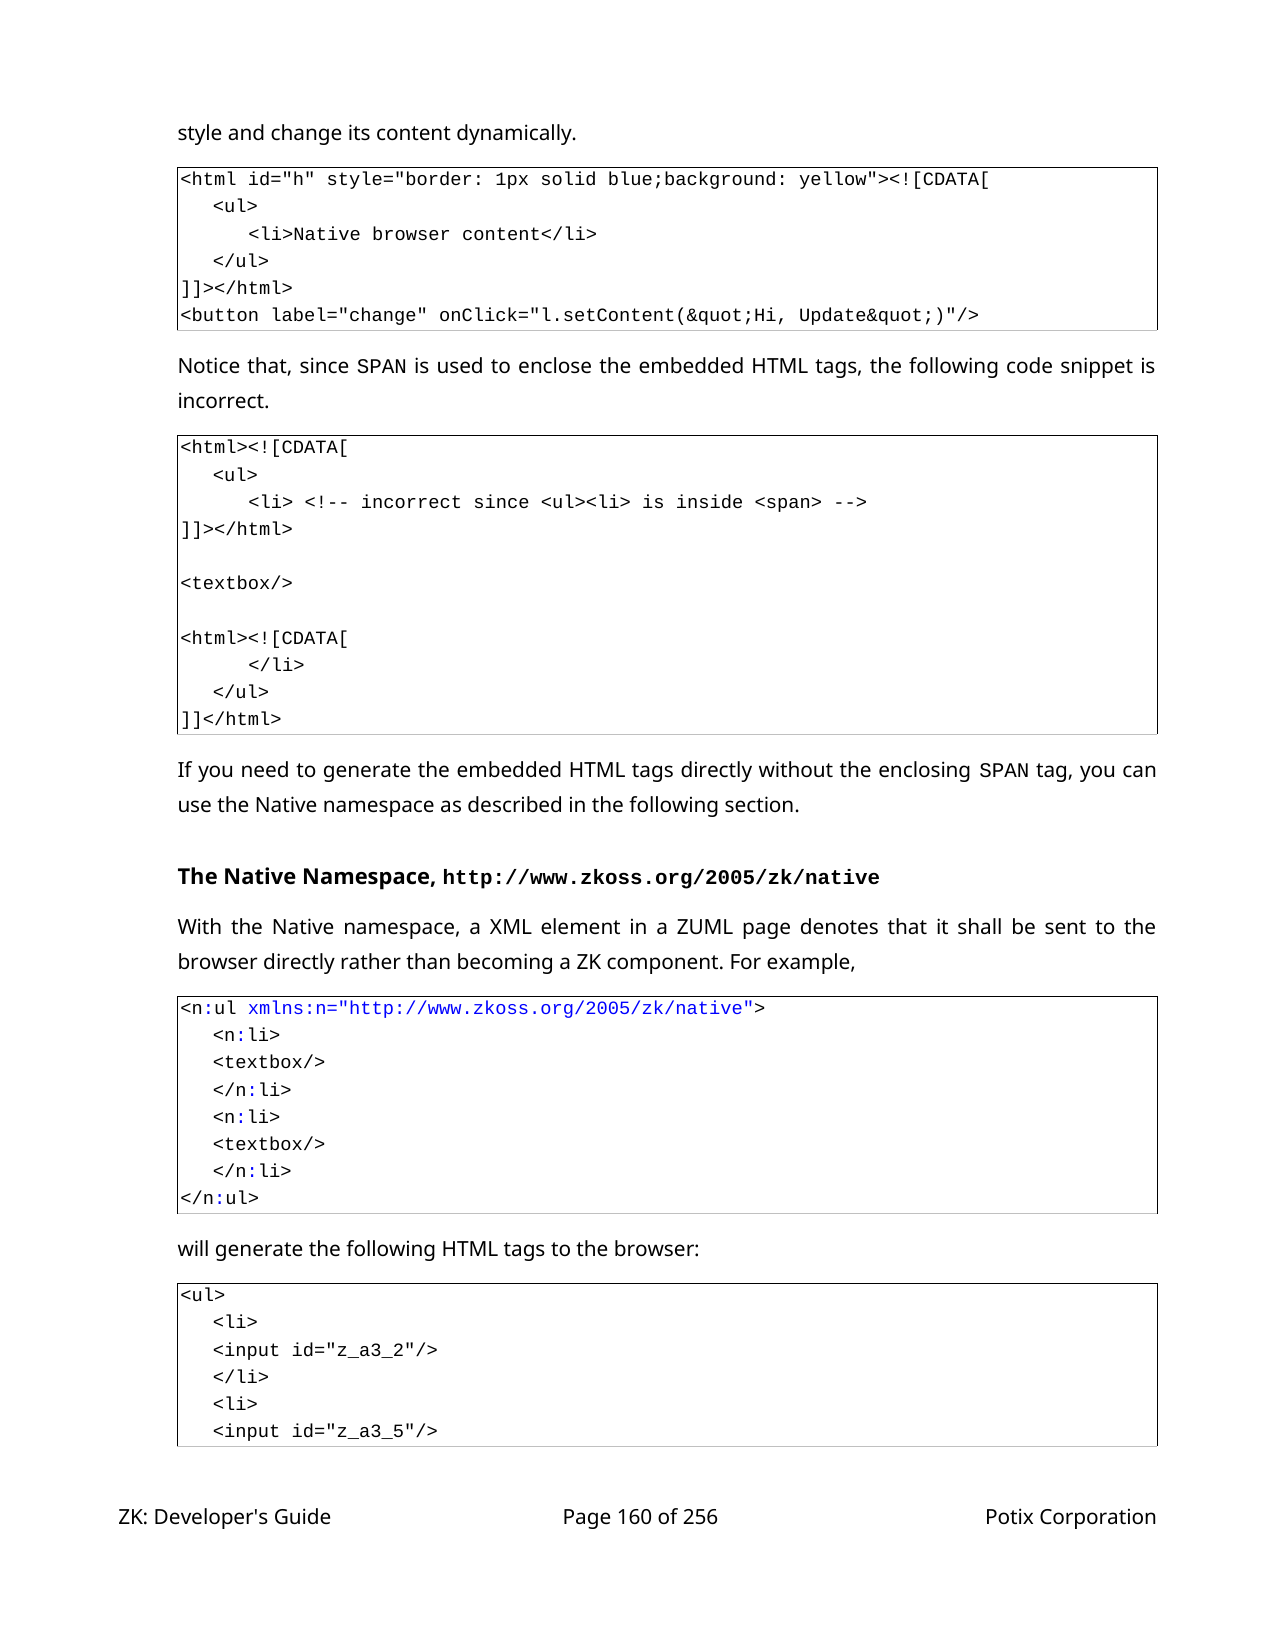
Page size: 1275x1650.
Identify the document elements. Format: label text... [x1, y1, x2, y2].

text <ul> [178, 194, 1157, 218]
text <n:ul xmlns:n="http://www.zkoss.org/2005/zk/native"> [178, 997, 1157, 1020]
text </li> [178, 653, 1157, 677]
text ]]</html> [178, 707, 1157, 734]
subtitle The Native Namespace, http://www.zkoss.org/2005/zk/native [177, 861, 1157, 891]
text <n:li> [178, 1105, 1157, 1129]
text <li> [178, 1310, 1157, 1334]
text <li>Native browser content</li> [178, 221, 1157, 246]
text <li> [178, 1392, 1157, 1416]
text <html><![CDATA[ [178, 626, 1157, 650]
text <textbox/> [178, 571, 1157, 595]
text ]]></html> [178, 276, 1157, 300]
text </n:ul> [178, 1186, 1157, 1213]
text </ul> [178, 680, 1157, 704]
text <button label="change" onClick="l.setContent(&quot;Hi, Update&quot;)"/> [178, 303, 1157, 330]
text <input id="z_a3_2"/> [178, 1337, 1157, 1362]
text will generate the following HTML tags to the browser: [177, 1234, 1157, 1262]
text If you need to generate the embedded HTML tags directly without the enclosing SPAN tag, you can use the Native namespace as described in the following section. [177, 755, 1157, 819]
text <ul> [178, 462, 1157, 487]
text style and change its content dynamically. [177, 118, 1157, 146]
text Notice that, since SPAN is used to enclose the embedded HTML tags, the following code snippet is incorrect. [177, 351, 1157, 414]
text <ul> [178, 1284, 1157, 1307]
text With the Native namespace, a XML element in a ZUML page denotes that it shall be sent to the browser directly rather than becoming a ZK component. For example, [177, 912, 1157, 975]
text </ul> [178, 248, 1157, 273]
text <textbox/> [178, 1050, 1157, 1074]
text <input id="z_a3_5"/> [178, 1419, 1157, 1446]
text <li> <!-- incorrect since <ul><li> is inside <span> --> [178, 489, 1157, 514]
text <html><![CDATA[ [178, 436, 1157, 459]
text <n:li> [178, 1023, 1157, 1047]
text </n:li> [178, 1077, 1157, 1102]
text ]]></html> [178, 517, 1157, 541]
text </n:li> [178, 1159, 1157, 1183]
text <textbox/> [178, 1132, 1157, 1156]
text <html id="h" style="border: 1px solid blue;background: yellow"><![CDATA[ [178, 168, 1157, 191]
text </li> [178, 1364, 1157, 1389]
